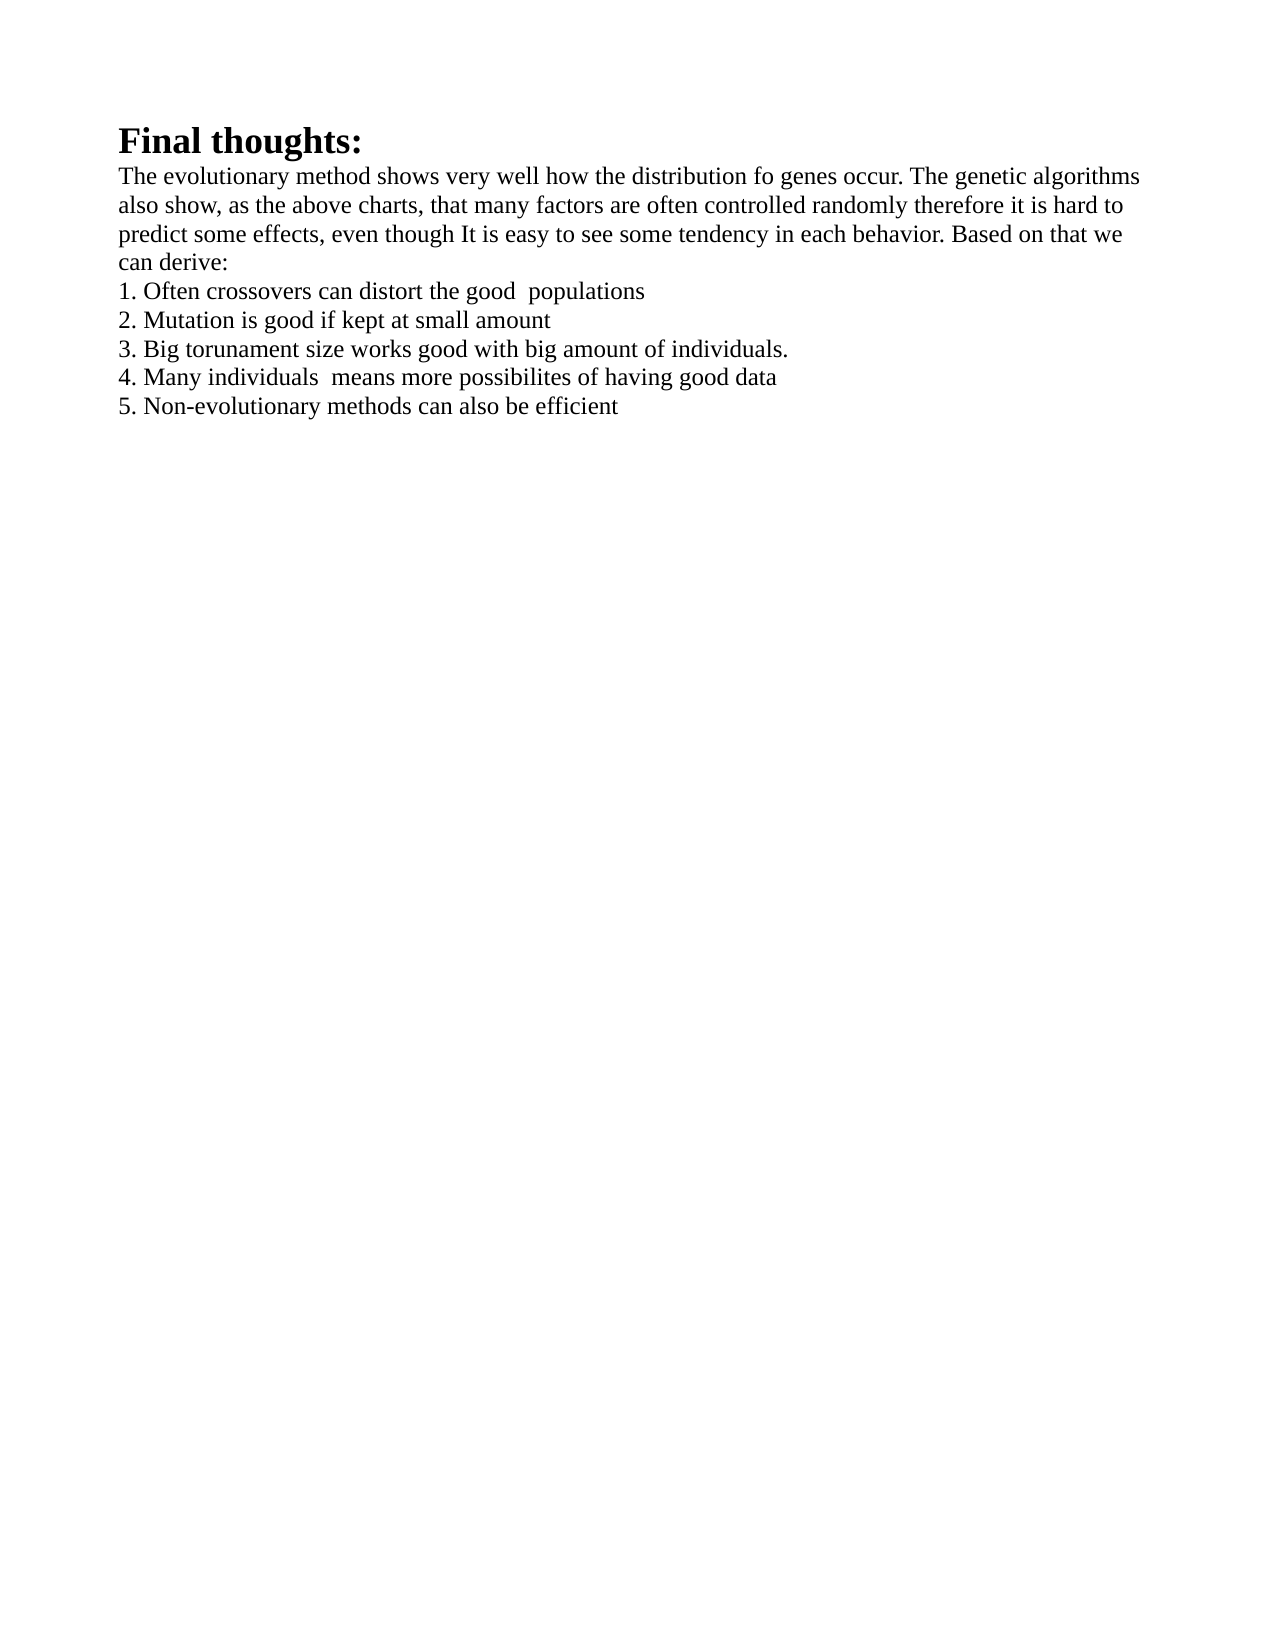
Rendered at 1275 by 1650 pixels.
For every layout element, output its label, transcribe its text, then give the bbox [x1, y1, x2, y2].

text 4. Many individuals means more possibilites of having good data [118, 362, 1157, 391]
text Final thoughts: [118, 118, 1157, 161]
text 3. Big torunament size works good with big amount of individuals. [118, 334, 1157, 362]
text The evolutionary method shows very well how the distribution fo genes occur. The genetic algorithms also show, as the above charts, that many factors are often controlled randomly therefore it is hard to predict some effects, even though It is easy to see some tendency in each behavior. Based on that we can derive: [118, 161, 1157, 276]
text 1. Often crossovers can distort the good populations [118, 276, 1157, 305]
text 2. Mutation is good if kept at small amount [118, 305, 1157, 334]
text 5. Non-evolutionary methods can also be efficient [118, 391, 1157, 420]
